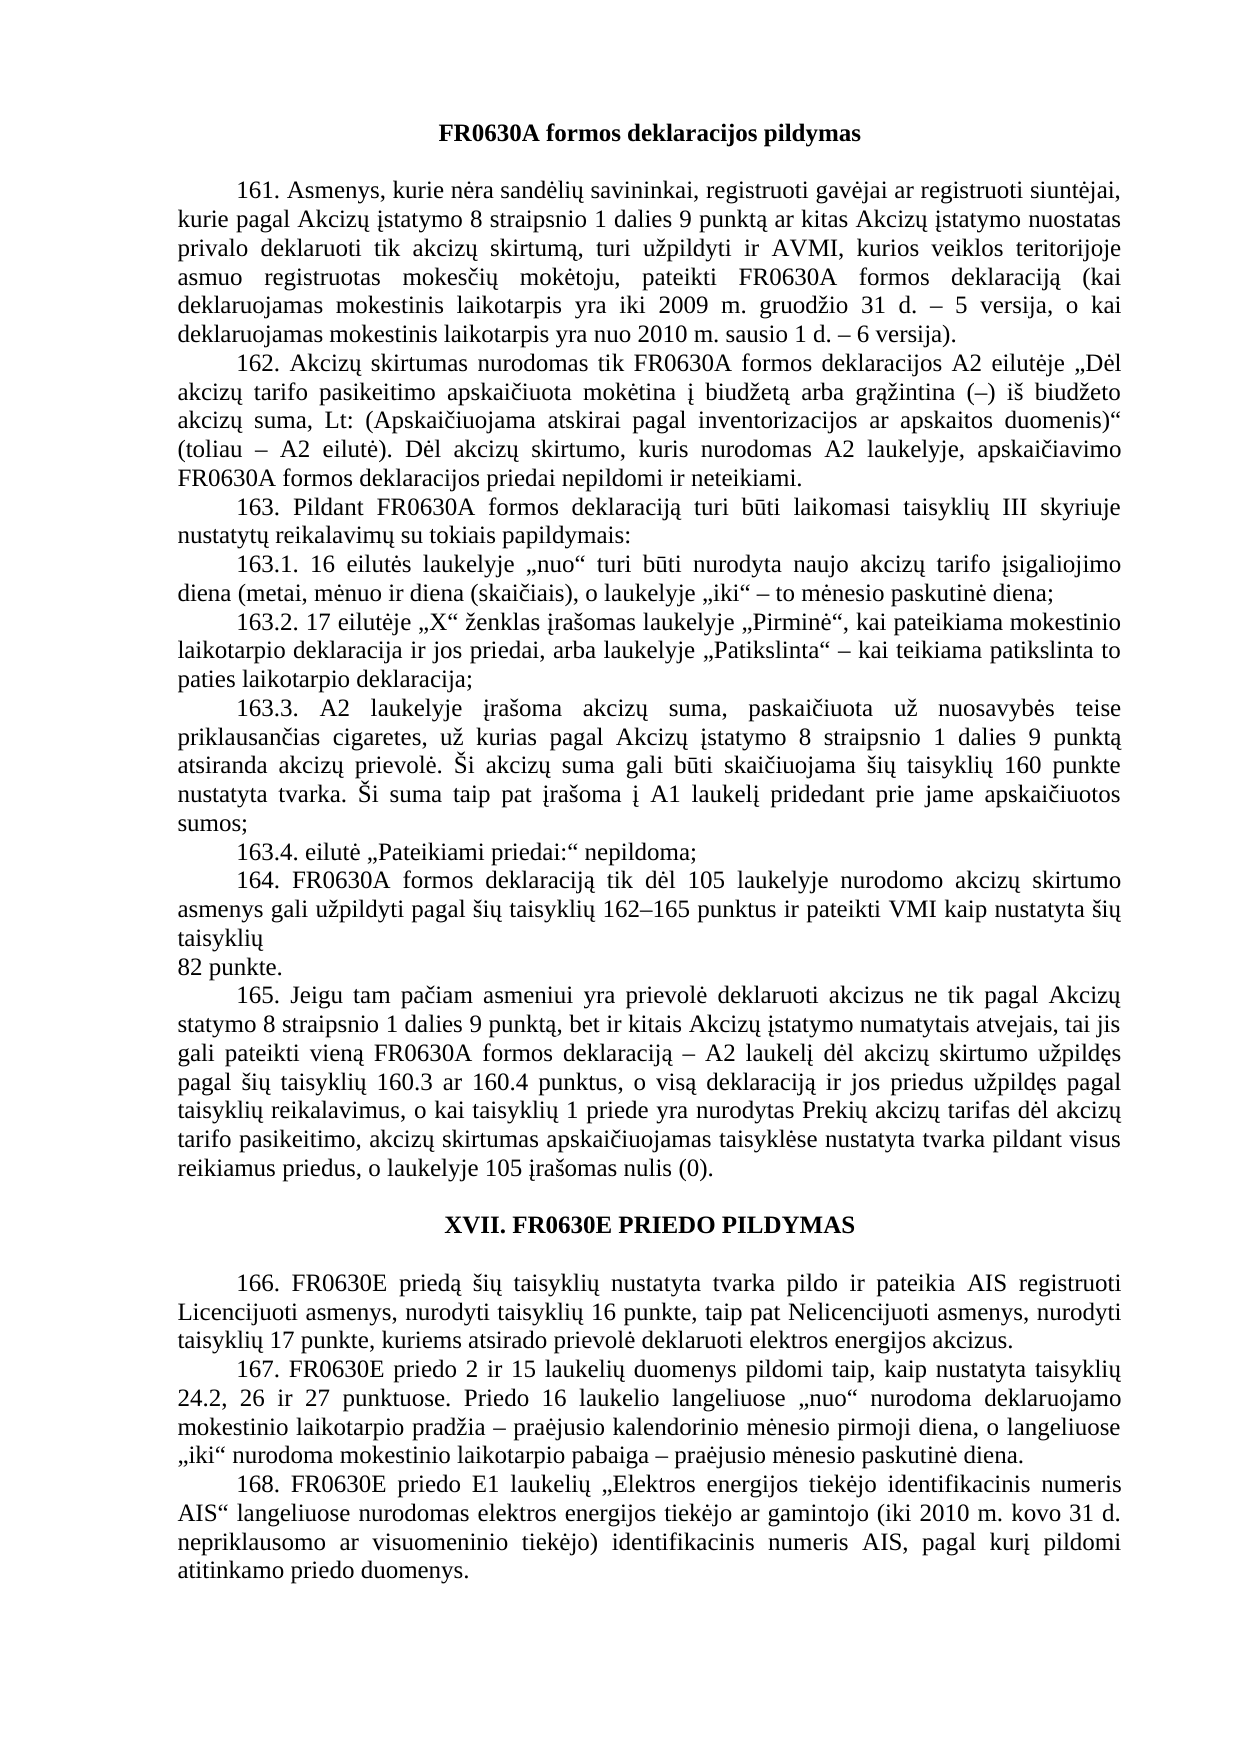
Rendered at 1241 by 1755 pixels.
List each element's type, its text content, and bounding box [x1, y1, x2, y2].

text 166. FR0630E priedą šių taisyklių nustatyta tvarka pildo ir pateikia AIS registruoti Licencijuoti asmenys, nurodyti taisyklių 16 punkte, taip pat Nelicencijuoti asmenys, nurodyti taisyklių 17 punkte, kuriems atsirado prievolė deklaruoti elektros energijos akcizus. [177, 1268, 1122, 1354]
text 161. Asmenys, kurie nėra sandėlių savininkai, registruoti gavėjai ar registruoti siuntėjai, kurie pagal Akcizų įstatymo 8 straipsnio 1 dalies 9 punktą ar kitas Akcizų įstatymo nuostatas privalo deklaruoti tik akcizų skirtumą, turi užpildyti ir AVMI, kurios veiklos teritorijoje asmuo registruotas mokesčių mokėtoju, pateikti FR0630A formos deklaraciją (kai deklaruojamas mokestinis laikotarpis yra iki 2009 m. gruodžio 31 d. – 5 versija, o kai deklaruojamas mokestinis laikotarpis yra nuo 2010 m. sausio 1 d. – 6 versija). [177, 176, 1122, 348]
text 163.3. A2 laukelyje įrašoma akcizų suma, paskaičiuota už nuosavybės teise priklausančias cigaretes, už kurias pagal Akcizų įstatymo 8 straipsnio 1 dalies 9 punktą atsiranda akcizų prievolė. Ši akcizų suma gali būti skaičiuojama šių taisyklių 160 punkte nustatyta tvarka. Ši suma taip pat įrašoma į A1 laukelį pridedant prie jame apskaičiuotos sumos; [177, 693, 1122, 837]
text 163. Pildant FR0630A formos deklaraciją turi būti laikomasi taisyklių III skyriuje nustatytų reikalavimų su tokiais papildymais: [177, 492, 1122, 549]
text FR0630A formos deklaracijos pildymas [177, 118, 1122, 147]
text 165. Jeigu tam pačiam asmeniui yra prievolė deklaruoti akcizus ne tik pagal Akcizų statymo 8 straipsnio 1 dalies 9 punktą, bet ir kitais Akcizų įstatymo numatytais atvejais, tai jis gali pateikti vieną FR0630A formos deklaraciją – A2 laukelį dėl akcizų skirtumo užpildęs pagal šių taisyklių 160.3 ar 160.4 punktus, o visą deklaraciją ir jos priedus užpildęs pagal taisyklių reikalavimus, o kai taisyklių 1 priede yra nurodytas Prekių akcizų tarifas dėl akcizų tarifo pasikeitimo, akcizų skirtumas apskaičiuojamas taisyklėse nustatyta tvarka pildant visus reikiamus priedus, o laukelyje 105 įrašomas nulis (0). [177, 981, 1122, 1182]
text 163.4. eilutė „Pateikiami priedai:“ nepildoma; [177, 837, 1122, 866]
text 168. FR0630E priedo E1 laukelių „Elektros energijos tiekėjo identifikacinis numeris AIS“ langeliuose nurodomas elektros energijos tiekėjo ar gamintojo (iki 2010 m. kovo 31 d. nepriklausomo ar visuomeninio tiekėjo) identifikacinis numeris AIS, pagal kurį pildomi atitinkamo priedo duomenys. [177, 1469, 1122, 1584]
text 167. FR0630E priedo 2 ir 15 laukelių duomenys pildomi taip, kaip nustatyta taisyklių 24.2, 26 ir 27 punktuose. Priedo 16 laukelio langeliuose „nuo“ nurodoma deklaruojamo mokestinio laikotarpio pradžia – praėjusio kalendorinio mėnesio pirmoji diena, o langeliuose „iki“ nurodoma mokestinio laikotarpio pabaiga – praėjusio mėnesio paskutinė diena. [177, 1354, 1122, 1469]
text 162. Akcizų skirtumas nurodomas tik FR0630A formos deklaracijos A2 eilutėje „Dėl akcizų tarifo pasikeitimo apskaičiuota mokėtina į biudžetą arba grąžintina (–) iš biudžeto akcizų suma, Lt: (Apskaičiuojama atskirai pagal inventorizacijos ar apskaitos duomenis)“ (toliau – A2 eilutė). Dėl akcizų skirtumo, kuris nurodomas A2 laukelyje, apskaičiavimo FR0630A formos deklaracijos priedai nepildomi ir neteikiami. [177, 348, 1122, 492]
text 163.2. 17 eilutėje „X“ ženklas įrašomas laukelyje „Pirminė“, kai pateikiama mokestinio laikotarpio deklaracija ir jos priedai, arba laukelyje „Patikslinta“ – kai teikiama patikslinta to paties laikotarpio deklaracija; [177, 607, 1122, 693]
text XVII. FR0630E PRIEDO PILDYMAS [177, 1211, 1122, 1239]
text 164. FR0630A formos deklaraciją tik dėl 105 laukelyje nurodomo akcizų skirtumo asmenys gali užpildyti pagal šių taisyklių 162–165 punktus ir pateikti VMI kaip nustatyta šių taisyklių 82 punkte. [177, 866, 1122, 981]
text 163.1. 16 eilutės laukelyje „nuo“ turi būti nurodyta naujo akcizų tarifo įsigaliojimo diena (metai, mėnuo ir diena (skaičiais), o laukelyje „iki“ – to mėnesio paskutinė diena; [177, 549, 1122, 607]
